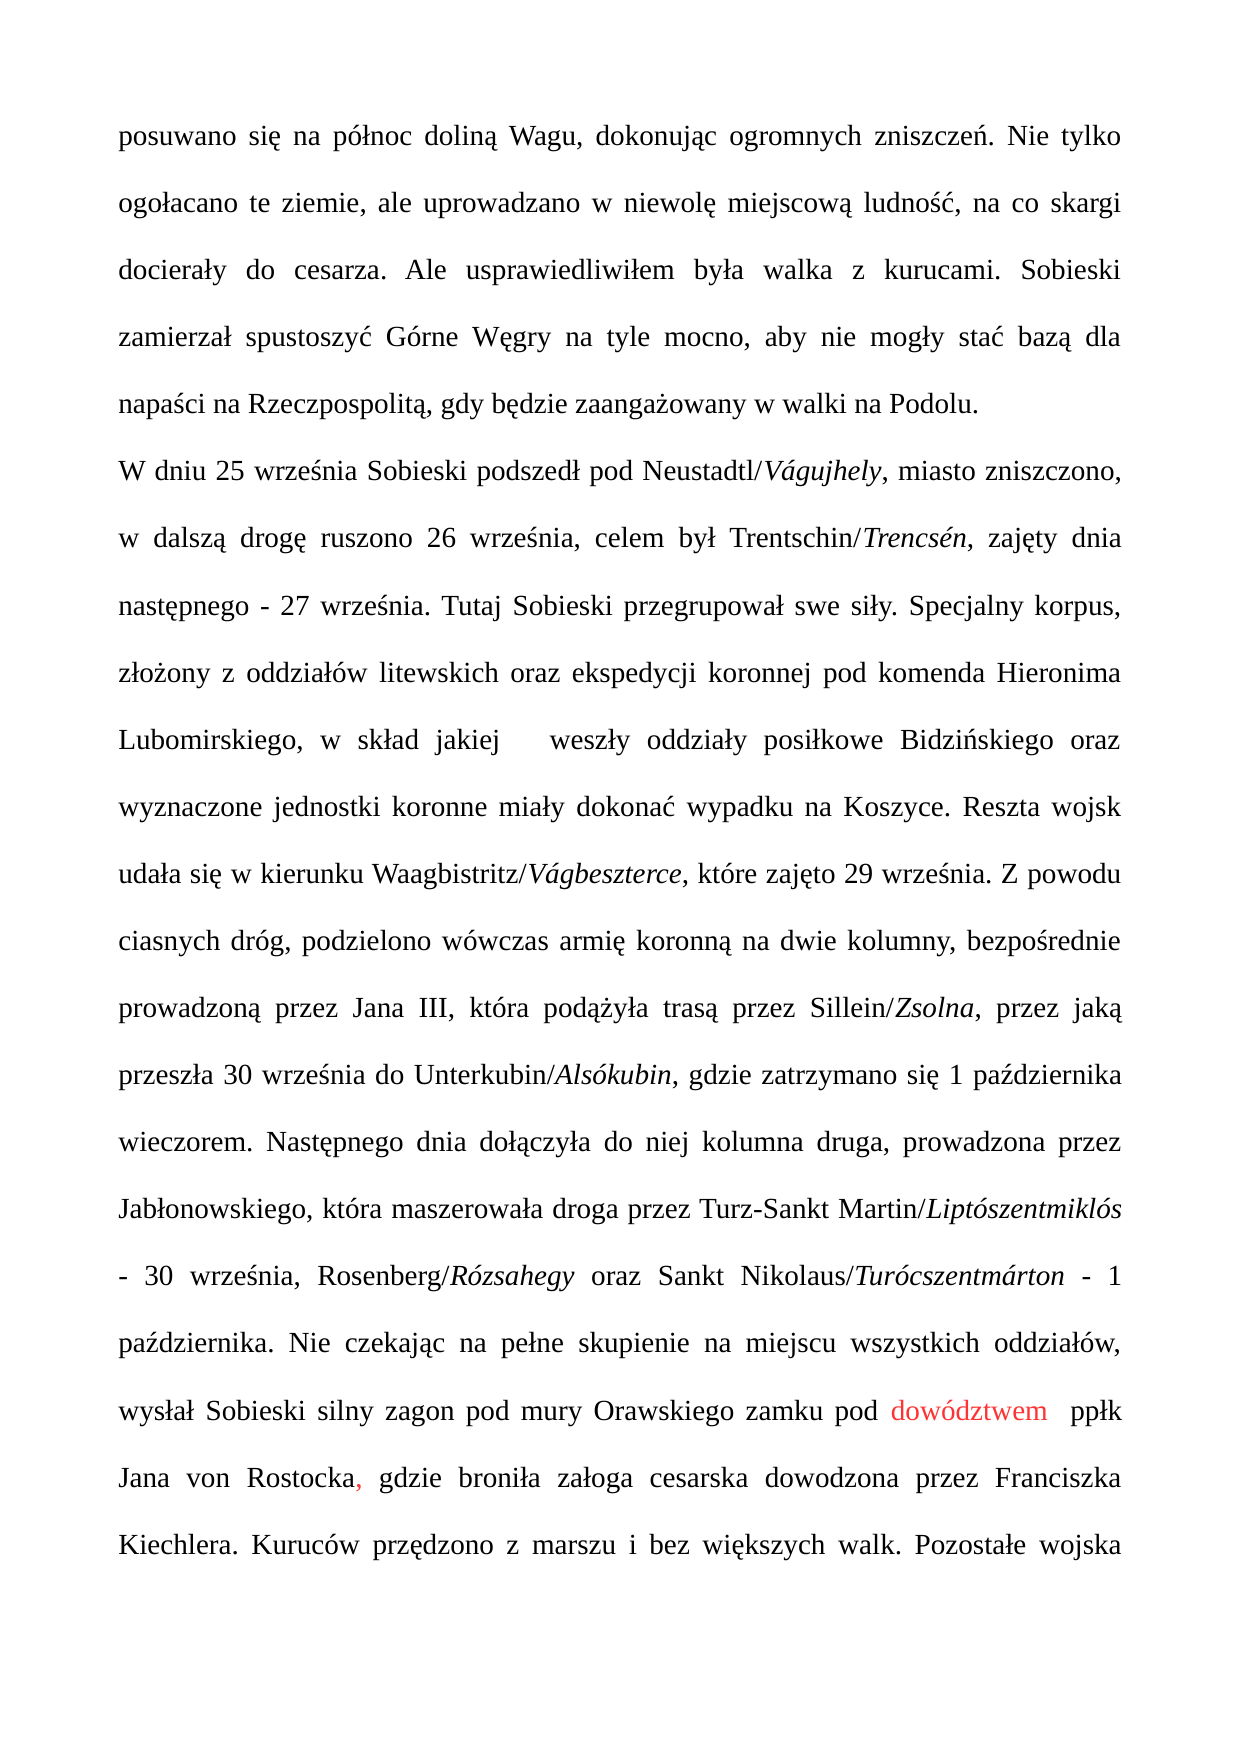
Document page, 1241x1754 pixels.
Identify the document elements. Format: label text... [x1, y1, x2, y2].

text posuwano się na północ doliną Wagu, dokonując ogromnych zniszczeń. Nie tylko ogołacano te ziemie, ale uprowadzano w niewolę miejscową ludność, na co skargi docierały do cesarza. Ale usprawiedliwiłem była walka z kurucami. Sobieski zamierzał spustoszyć Górne Węgry na tyle mocno, aby nie mogły stać bazą dla napaści na Rzeczpospolitą, gdy będzie zaangażowany w walki na Podolu. [118, 118, 1122, 420]
text W dniu 25 września Sobieski podszedł pod Neustadtl/Vágujhely, miasto zniszczono, w dalszą drogę ruszono 26 września, celem był Trentschin/Trencsén, zajęty dnia następnego - 27 września. Tutaj Sobieski przegrupował swe siły. Specjalny korpus, złożony z oddziałów litewskich oraz ekspedycji koronnej pod komenda Hieronima Lubomirskiego, w skład jakiej weszły oddziały posiłkowe Bidzińskiego oraz wyznaczone jednostki koronne miały dokonać wypadku na Koszyce. Reszta wojsk udała się w kierunku Waagbistritz/Vágbeszterce, które zajęto 29 września. Z powodu ciasnych dróg, podzielono wówczas armię koronną na dwie kolumny, bezpośrednie prowadzoną przez Jana III, która podążyła trasą przez Sillein/Zsolna, przez jaką przeszła 30 września do Unterkubin/Alsókubin, gdzie zatrzymano się 1 października wieczorem. Następnego dnia dołączyła do niej kolumna druga, prowadzona przez Jabłonowskiego, która maszerowała droga przez Turz-Sankt Martin/Liptószentmiklós - 30 września, Rosenberg/Rózsahegy oraz Sankt Nikolaus/Turócszentmárton - 1 października. Nie czekając na pełne skupienie na miejscu wszystkich oddziałów, wysłał Sobieski silny zagon pod mury Orawskiego zamku pod dowództwem ppłk Jana von Rostocka, gdzie broniła załoga cesarska dowodzona przez Franciszka Kiechlera. Kuruców przędzono z marszu i bez większych walk. Pozostałe wojska [118, 453, 1122, 1560]
